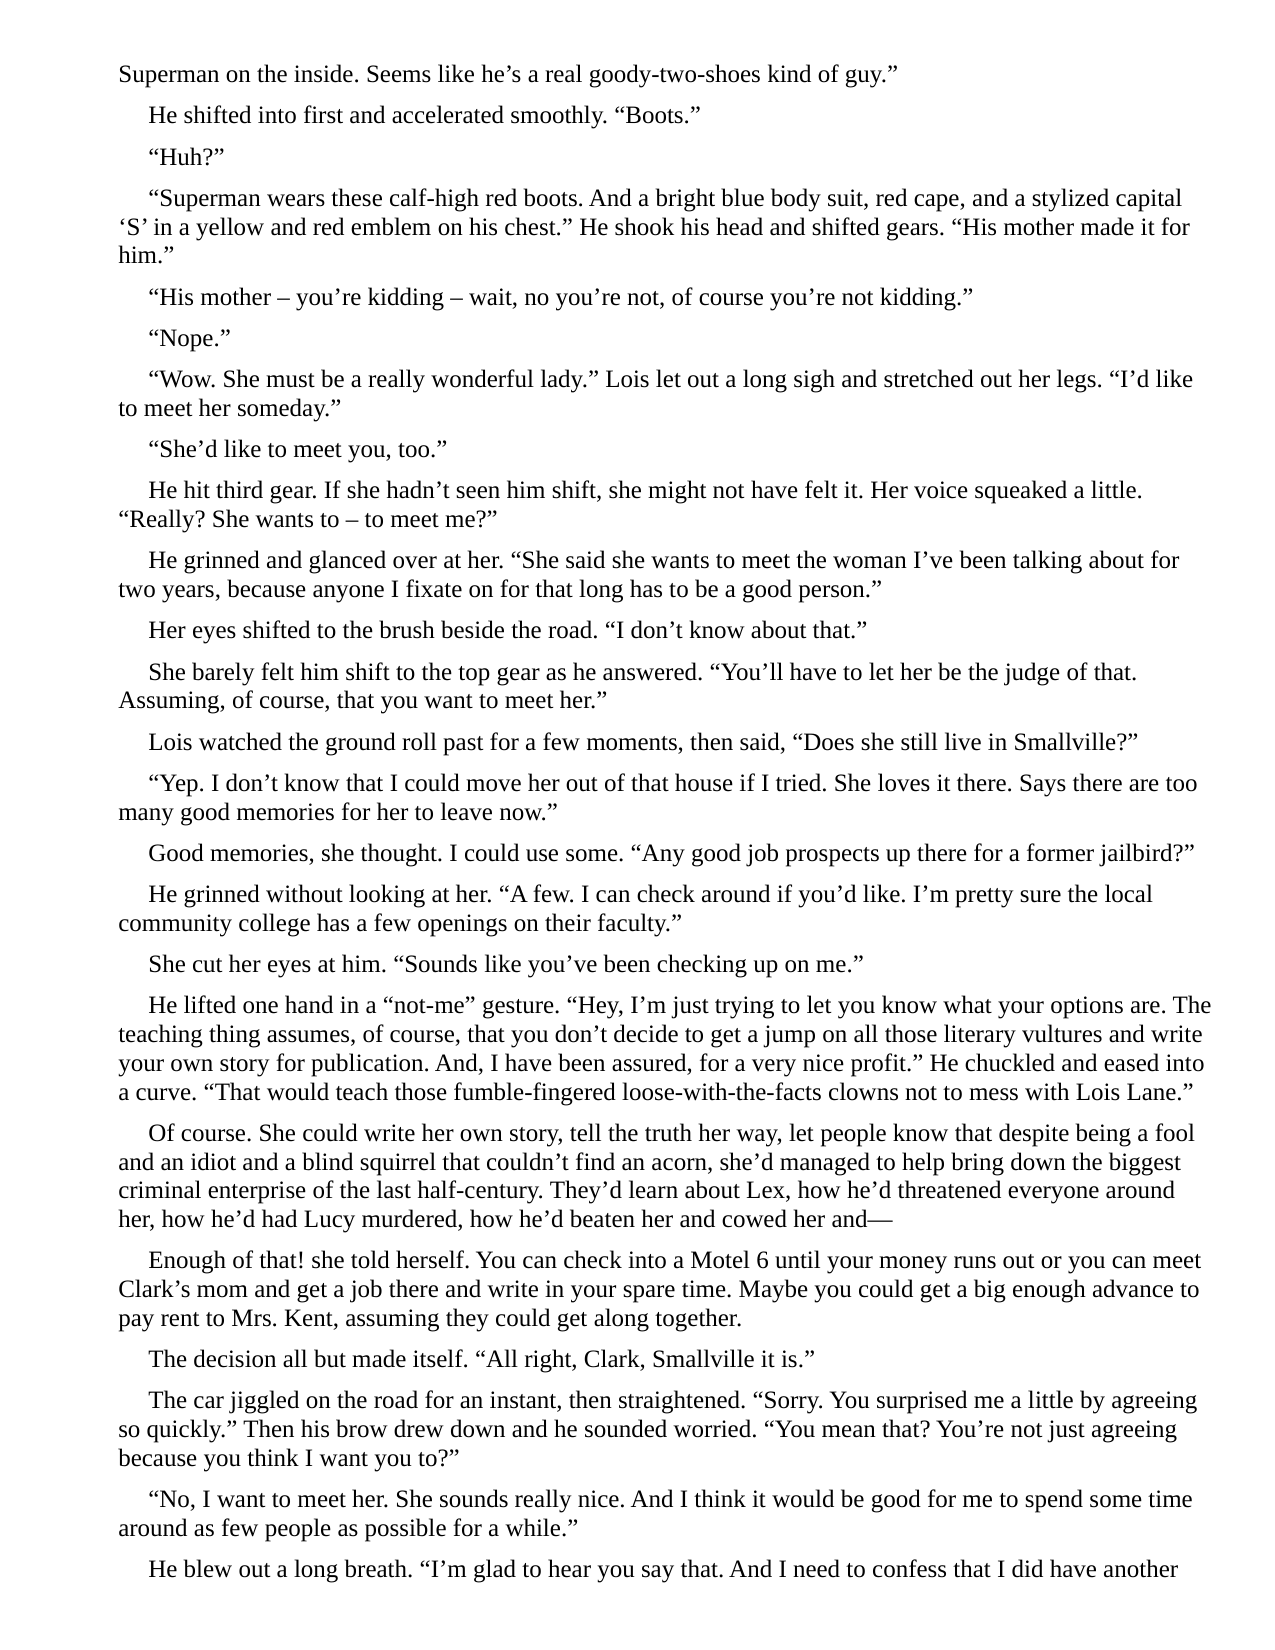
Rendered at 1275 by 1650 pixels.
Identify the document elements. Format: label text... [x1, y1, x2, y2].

text “Yep. I don’t know that I could move her out of that house if I tried. She loves it there. Says there are too many good memories for her to leave now.” [118, 768, 1216, 825]
text He lifted one hand in a “not-me” gesture. “Hey, I’m just trying to let you know what your options are. The teaching thing assumes, of course, that you don’t decide to get a jump on all those literary vultures and write your own story for publication. And, I have been assured, for a very nice profit.” He chuckled and eased into a curve. “That would teach those fumble-fingered loose-with-the-facts clowns not to mess with Lois Lane.” [118, 990, 1216, 1105]
text The car jiggled on the road for an instant, then straightened. “Sorry. You surprised me a little by agreeing so quickly.” Then his brow drew down and he sounded worried. “You mean that? You’re not just agreeing because you think I want you to?” [118, 1385, 1216, 1472]
text He blew out a long breath. “I’m glad to hear you say that. And I need to confess that I did have another [118, 1554, 1216, 1583]
text “Superman wears these calf-high red boots. And a bright blue body suit, red cape, and a stylized capital ‘S’ in a yellow and red emblem on his chest.” He shook his head and shifted gears. “His mother made it for him.” [118, 183, 1216, 269]
text Lois watched the ground roll past for a few moments, then said, “Does she still live in Smallville?” [118, 727, 1216, 755]
text Good memories, she thought. I could use some. “Any good job prospects up there for a former jailbird?” [118, 838, 1216, 867]
text Superman on the inside. Seems like he’s a real goody-two-shoes kind of guy.” [118, 59, 1216, 88]
text “Huh?” [118, 142, 1216, 170]
text Her eyes shifted to the brush beside the road. “I don’t know about that.” [118, 615, 1216, 644]
text He grinned without looking at her. “A few. I can check around if you’d like. I’m pretty sure the local community college has a few openings on their faculty.” [118, 879, 1216, 937]
text He hit third gear. If she hadn’t seen him shift, she might not have felt it. Her voice squeaked a little. “Really? She wants to – to meet me?” [118, 475, 1216, 533]
text The decision all but made itself. “All right, Clark, Smallville it is.” [118, 1344, 1216, 1373]
text “She’d like to meet you, too.” [118, 434, 1216, 463]
text She barely felt him shift to the top gear as he answered. “You’ll have to let her be the judge of that. Assuming, of course, that you want to meet her.” [118, 657, 1216, 714]
text She cut her eyes at him. “Sounds like you’ve been checking up on me.” [118, 949, 1216, 978]
text “Wow. She must be a really wonderful lady.” Lois let out a long sigh and stretched out her legs. “I’d like to meet her someday.” [118, 364, 1216, 422]
text He grinned and glanced over at her. “She said she wants to meet the woman I’ve been talking about for two years, because anyone I fixate on for that long has to be a good person.” [118, 545, 1216, 603]
text Of course. She could write her own story, tell the truth her way, let people know that despite being a fool and an idiot and a blind squirrel that couldn’t find an acorn, she’d managed to help bring down the biggest criminal enterprise of the last half-century. They’d learn about Lex, how he’d threatened everyone around her, how he’d had Lucy murdered, how he’d beaten her and cowed her and— [118, 1118, 1216, 1233]
text “His mother – you’re kidding – wait, no you’re not, of course you’re not kidding.” [118, 282, 1216, 310]
text Enough of that! she told herself. You can check into a Motel 6 until your money runs out or you can meet Clark’s mom and get a job there and write in your spare time. Maybe you could get a big enough advance to pay rent to Mrs. Kent, assuming they could get along together. [118, 1245, 1216, 1332]
text “No, I want to meet her. She sounds really nice. And I think it would be good for me to spend some time around as few people as possible for a while.” [118, 1484, 1216, 1542]
text He shifted into first and accelerated smoothly. “Boots.” [118, 100, 1216, 129]
text “Nope.” [118, 323, 1216, 352]
